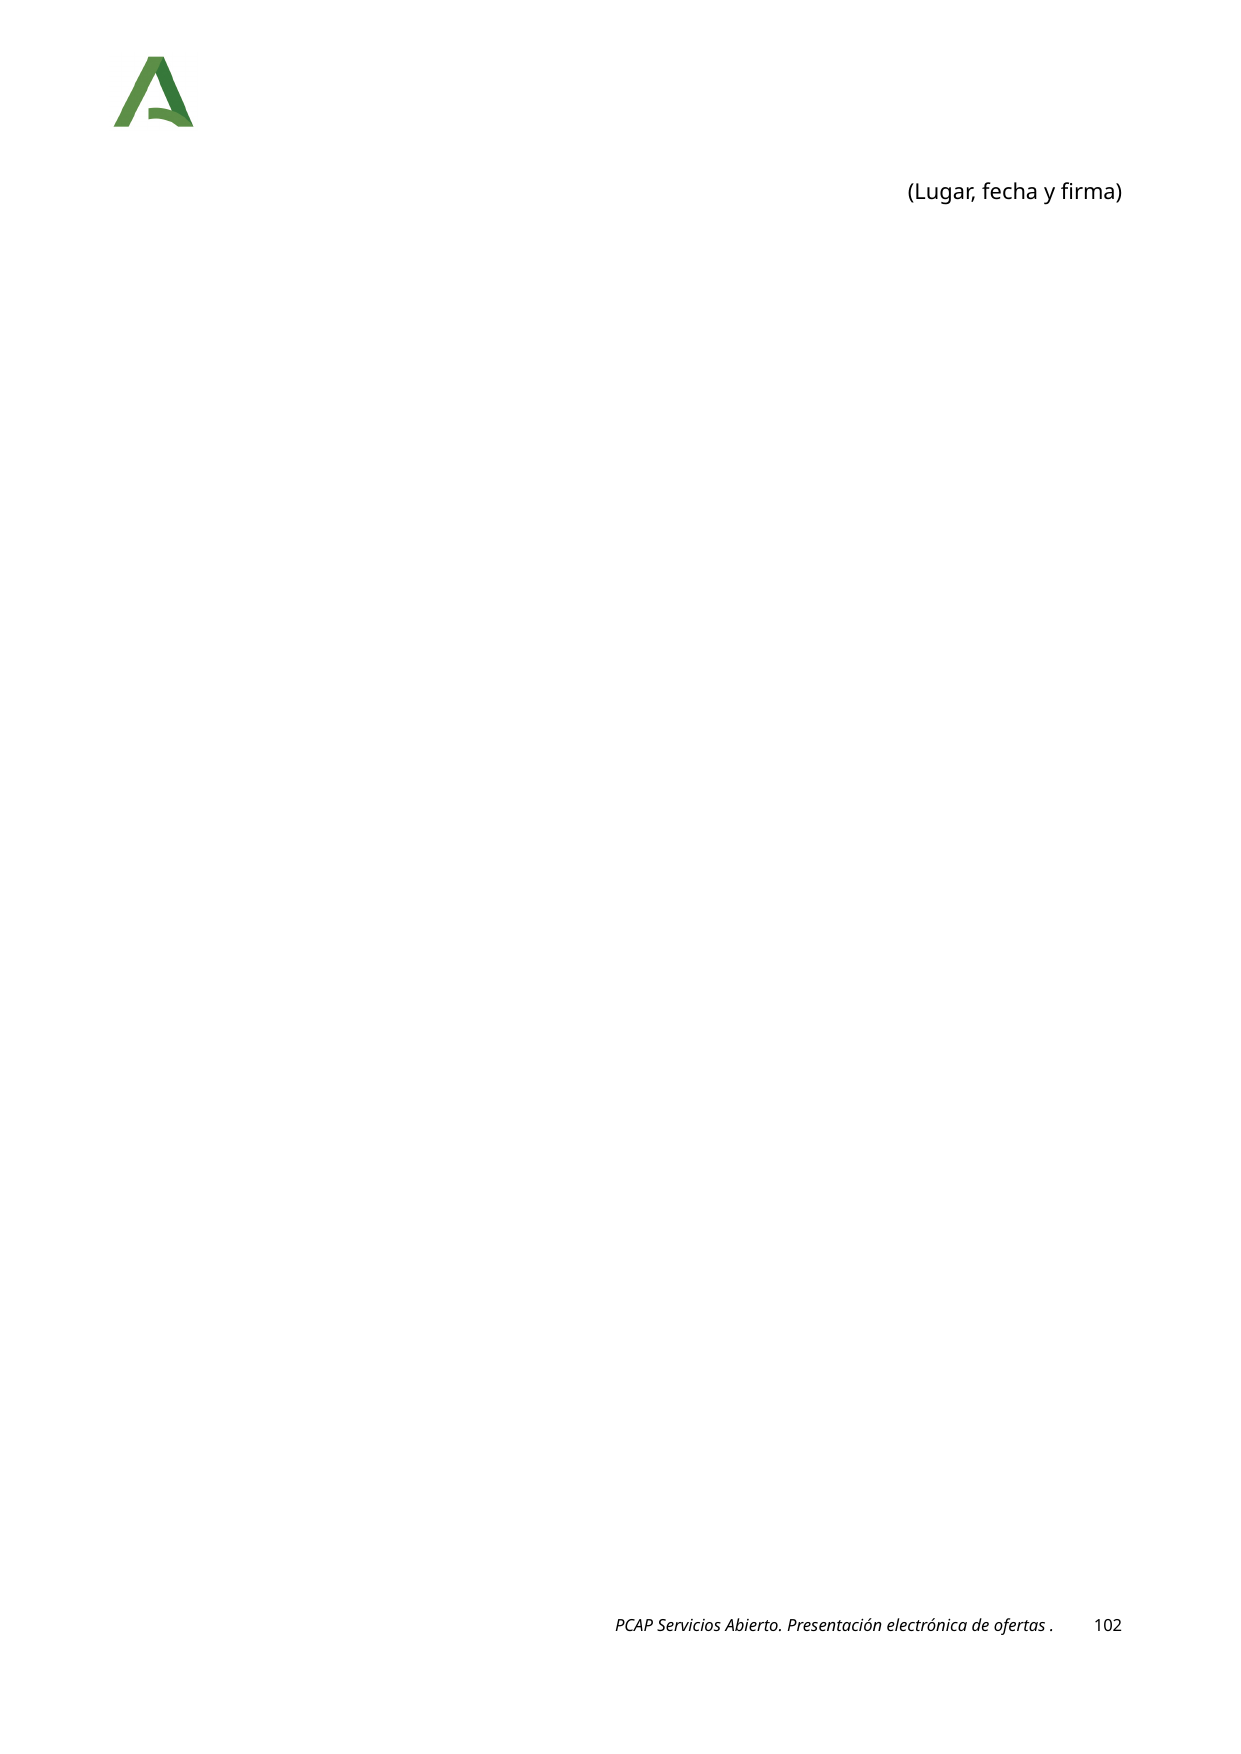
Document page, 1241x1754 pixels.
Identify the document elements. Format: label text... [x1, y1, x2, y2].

picture [109, 52, 198, 131]
text (Lugar, fecha y firma) [118, 176, 1122, 206]
